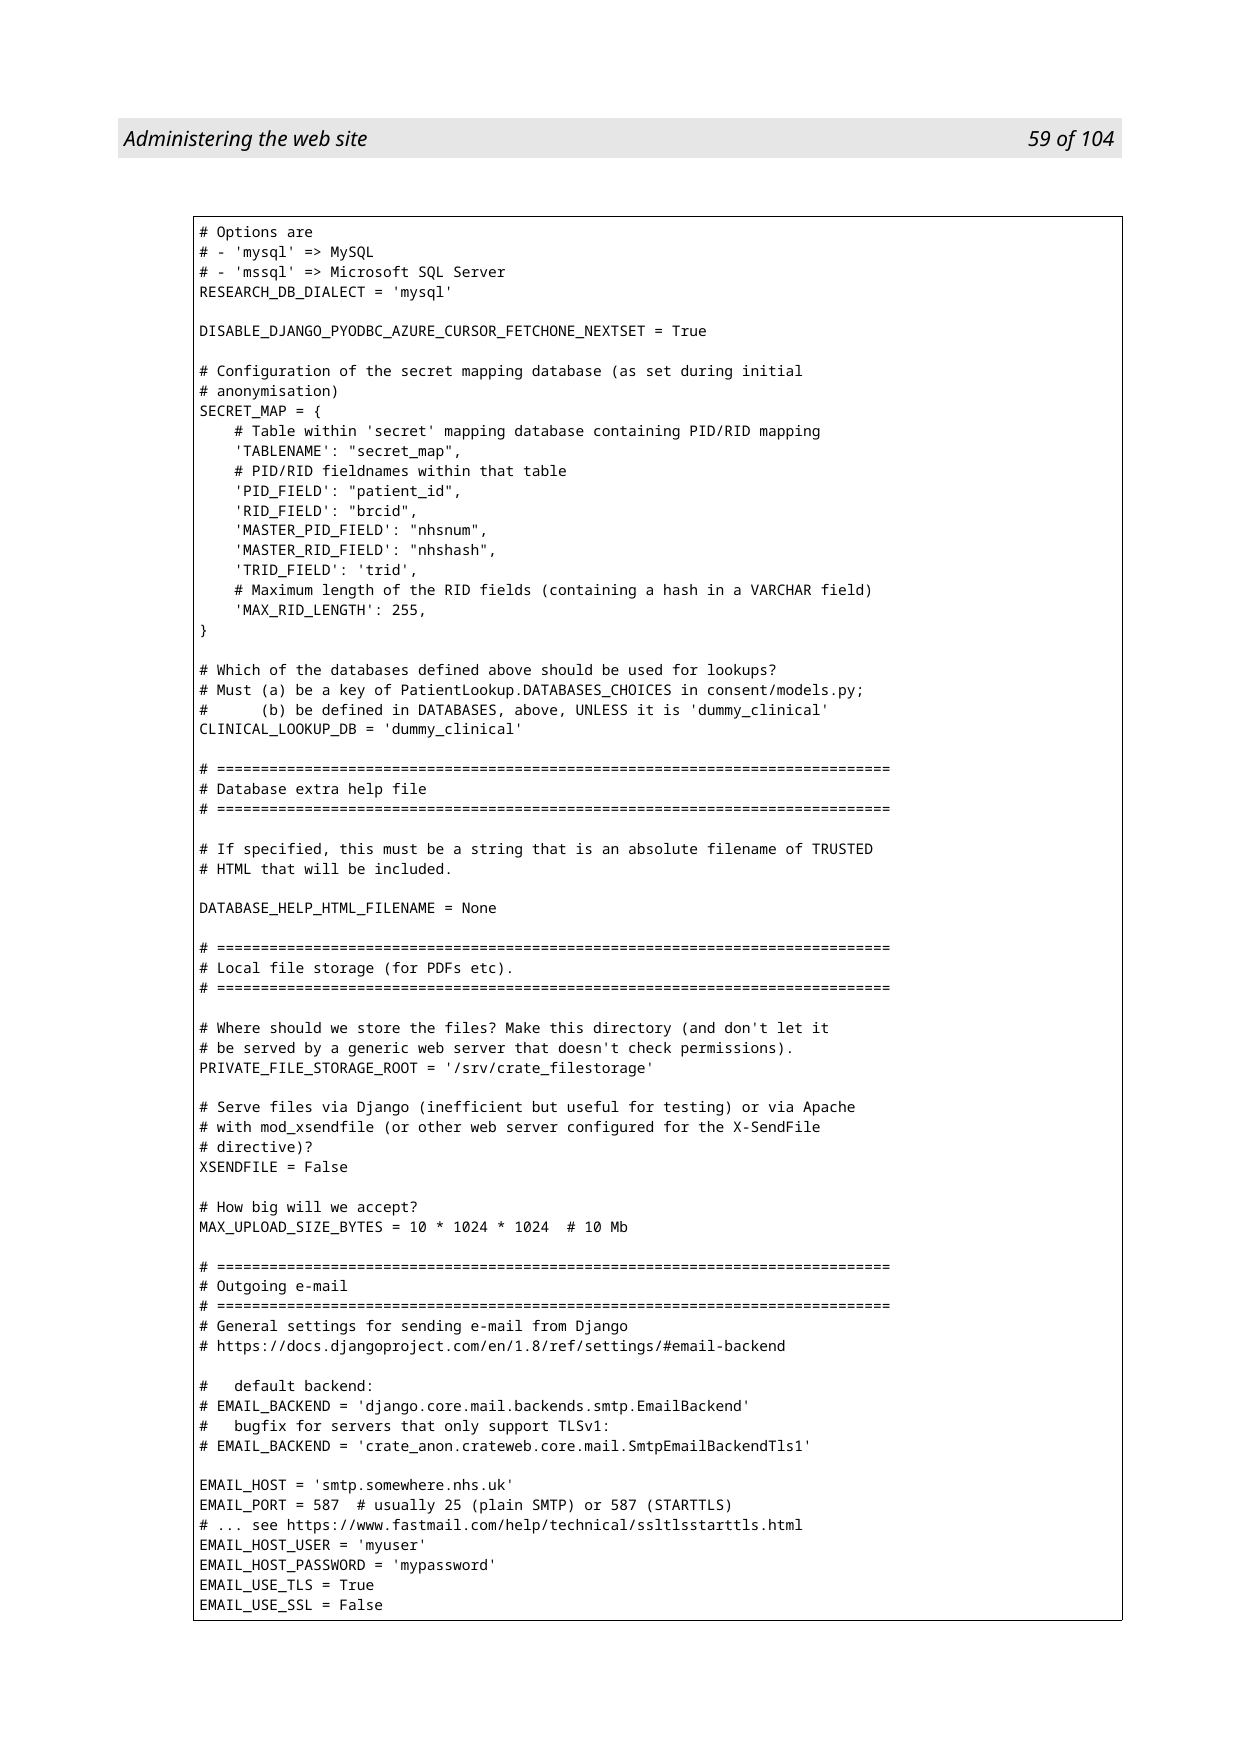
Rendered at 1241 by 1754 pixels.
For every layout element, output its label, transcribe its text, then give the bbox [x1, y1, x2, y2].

table_header # Options are # - 'mysql' => MySQL # - 'mssql' => Microsoft SQL Server RESEARCH_DB_DIALECT = 'mysql' DISABLE_DJANGO_PYODBC_AZURE_CURSOR_FETCHONE_NEXTSET = True # Configuration of the secret mapping database (as set during initial # anonymisation) SECRET_MAP = { # Table within 'secret' mapping database containing PID/RID mapping 'TABLENAME': "secret_map", # PID/RID fieldnames within that table 'PID_FIELD': "patient_id", 'RID_FIELD': "brcid", 'MASTER_PID_FIELD': "nhsnum", 'MASTER_RID_FIELD': "nhshash", 'TRID_FIELD': 'trid', # Maximum length of the RID fields (containing a hash in a VARCHAR field) 'MAX_RID_LENGTH': 255, } # Which of the databases defined above should be used for lookups? # Must (a) be a key of PatientLookup.DATABASES_CHOICES in consent/models.py; # (b) be defined in DATABASES, above, UNLESS it is 'dummy_clinical' CLINICAL_LOOKUP_DB = 'dummy_clinical' # ============================================================================= # Database extra help file # ============================================================================= # If specified, this must be a string that is an absolute filename of TRUSTED # HTML that will be included. DATABASE_HELP_HTML_FILENAME = None # ============================================================================= # Local file storage (for PDFs etc). # ============================================================================= # Where should we store the files? Make this directory (and don't let it # be served by a generic web server that doesn't check permissions). PRIVATE_FILE_STORAGE_ROOT = '/srv/crate_filestorage' # Serve files via Django (inefficient but useful for testing) or via Apache # with mod_xsendfile (or other web server configured for the X-SendFile # directive)? XSENDFILE = False # How big will we accept? MAX_UPLOAD_SIZE_BYTES = 10 * 1024 * 1024 # 10 Mb # ============================================================================= # Outgoing e-mail # ============================================================================= # General settings for sending e-mail from Django # https://docs.djangoproject.com/en/1.8/ref/settings/#email-backend # default backend: # EMAIL_BACKEND = 'django.core.mail.backends.smtp.EmailBackend' # bugfix for servers that only support TLSv1: # EMAIL_BACKEND = 'crate_anon.crateweb.core.mail.SmtpEmailBackendTls1' EMAIL_HOST = 'smtp.somewhere.nhs.uk' EMAIL_PORT = 587 # usually 25 (plain SMTP) or 587 (STARTTLS) # ... see https://www.fastmail.com/help/technical/ssltlsstarttls.html EMAIL_HOST_USER = 'myuser' EMAIL_HOST_PASSWORD = 'mypassword' EMAIL_USE_TLS = True EMAIL_USE_SSL = False [194, 217, 1122, 1620]
